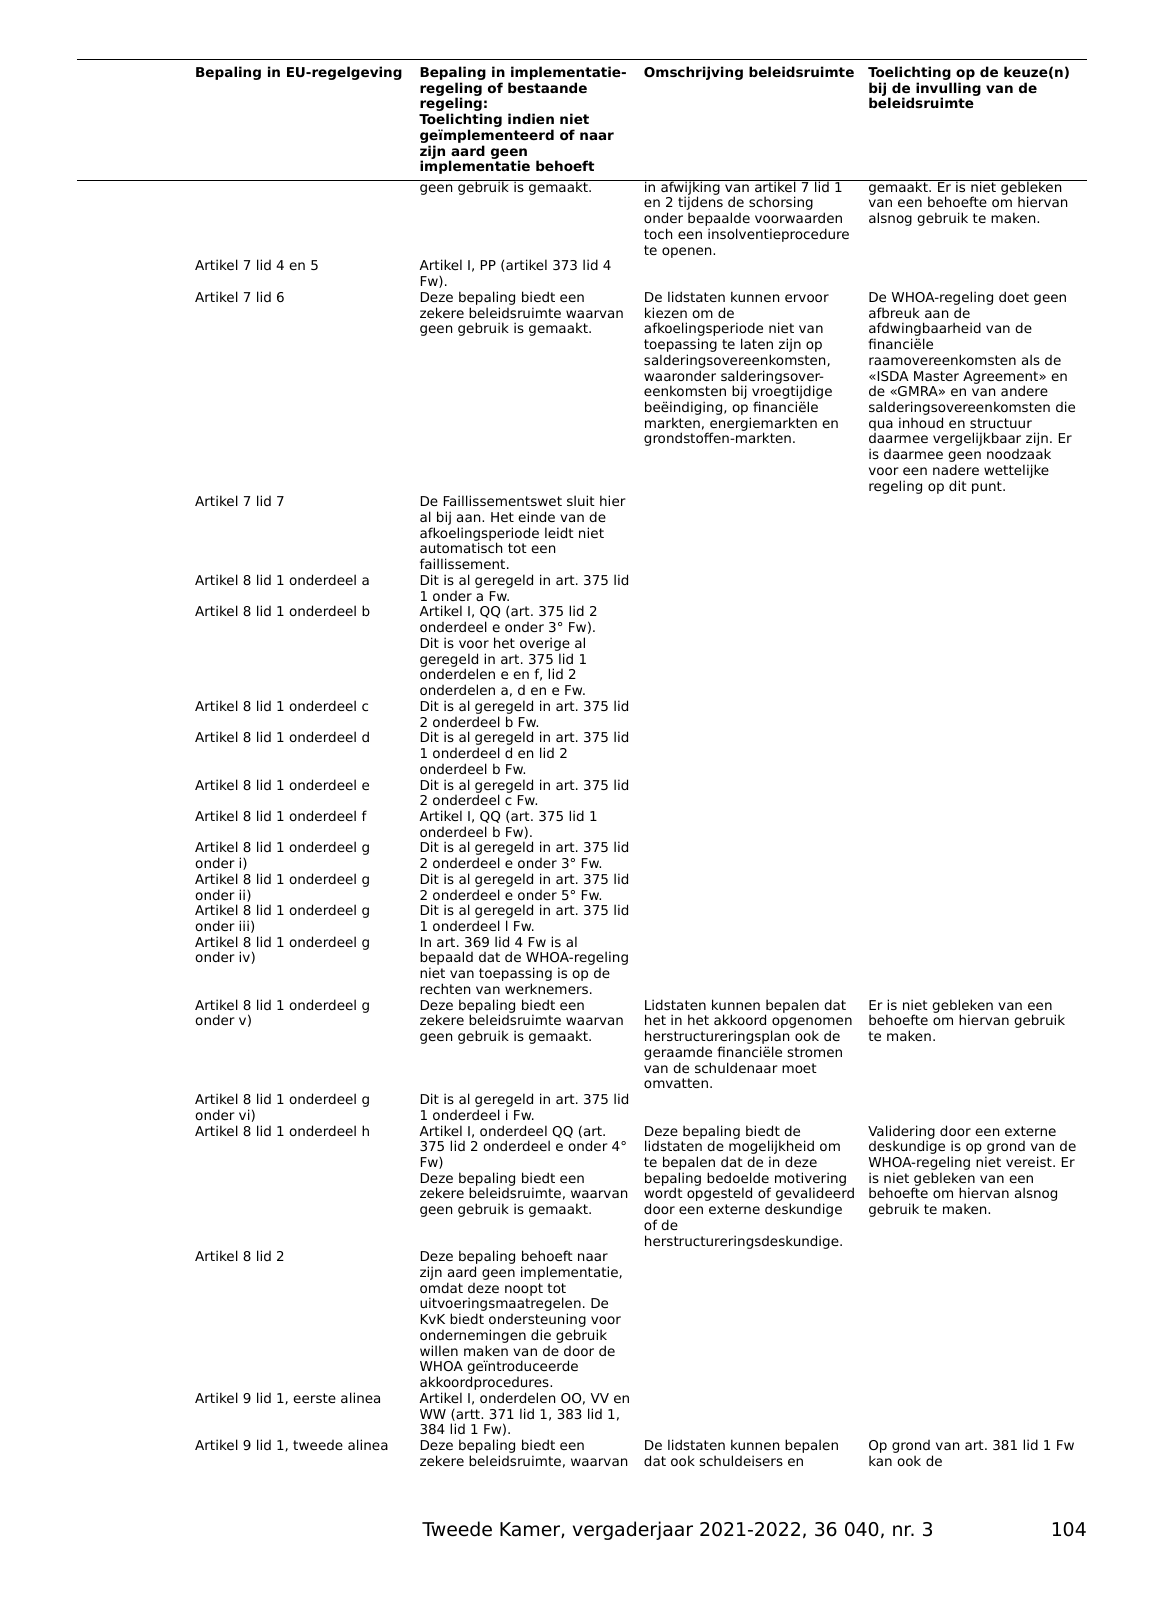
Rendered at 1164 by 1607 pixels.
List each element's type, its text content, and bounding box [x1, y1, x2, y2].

table_cell [77, 290, 189, 494]
table_cell [77, 777, 189, 809]
table_cell [862, 573, 1087, 604]
table_cell [638, 258, 862, 290]
table_cell Artikel 8 lid 1 onderdeel g onder vi) [189, 1092, 413, 1123]
table_cell [77, 494, 189, 573]
table_cell Artikel I, PP (artikel 373 lid 4 Fw). [413, 258, 638, 290]
table_cell Artikel 8 lid 1 onderdeel c [189, 699, 413, 730]
table_cell [638, 699, 862, 730]
table_cell Artikel 8 lid 2 [189, 1249, 413, 1391]
table_cell Artikel 9 lid 1, eerste alinea [189, 1391, 413, 1438]
table_cell Artikel 8 lid 1 onderdeel g onder v) [189, 998, 413, 1092]
table_cell [77, 872, 189, 903]
table_cell In art. 369 lid 4 Fw is al bepaald dat de WHOA-regeling niet van toepassing is op de rechten van werknemers. [413, 935, 638, 997]
table_cell [638, 872, 862, 903]
table_cell Artikel 7 lid 4 en 5 [189, 258, 413, 290]
table_header Bepaling in EU-regelgeving [189, 60, 413, 179]
table_cell [77, 258, 189, 290]
table_cell [77, 1391, 189, 1438]
table_cell Validering door een externe deskundige is op grond van de WHOA-regeling niet vereist. Er is niet gebleken van een behoefte om hiervan alsnog gebruik te maken. [862, 1123, 1087, 1249]
table_cell [862, 699, 1087, 730]
table_cell Artikel 8 lid 1 onderdeel g onder iv) [189, 935, 413, 997]
table_cell Dit is al geregeld in art. 375 lid 2 onderdeel e onder 3° Fw. [413, 840, 638, 872]
table_cell Artikel 8 lid 1 onderdeel e [189, 777, 413, 809]
table_cell Artikel 8 lid 1 onderdeel h [189, 1123, 413, 1249]
table_cell [862, 1249, 1087, 1391]
table_cell Artikel 8 lid 1 onderdeel f [189, 809, 413, 840]
table_cell Artikel I, QQ (art. 375 lid 2 onderdeel e onder 3° Fw). Dit is voor het overige al geregeld in art. 375 lid 1 onderdelen e en f, lid 2 onderdelen a, d en e Fw. [413, 604, 638, 699]
table_cell [77, 604, 189, 699]
table_cell geen gebruik is gemaakt. [413, 181, 638, 258]
table_cell [77, 809, 189, 840]
table_cell [77, 181, 189, 258]
table_cell Artikel 8 lid 1 onderdeel g onder ii) [189, 872, 413, 903]
table_cell Deze bepaling biedt een zekere beleidsruimte waarvan geen gebruik is gemaakt. [413, 998, 638, 1092]
table_cell [862, 730, 1087, 777]
table_cell [638, 935, 862, 997]
table_cell [638, 494, 862, 573]
table_cell Deze bepaling biedt een zekere beleidsruimte waarvan geen gebruik is gemaakt. [413, 290, 638, 494]
table_cell Dit is al geregeld in art. 375 lid 1 onderdeel d en lid 2 onderdeel b Fw. [413, 730, 638, 777]
table_header Omschrijving beleidsruimte [638, 60, 862, 179]
table_cell Dit is al geregeld in art. 375 lid 2 onderdeel e onder 5° Fw. [413, 872, 638, 903]
table_cell [862, 604, 1087, 699]
table_cell in afwijking van artikel 7 lid 1 en 2 tijdens de schorsing onder bepaalde voorwaarden toch een insolventieprocedure te openen. [638, 181, 862, 258]
table_cell [189, 181, 413, 258]
table_cell Artikel 8 lid 1 onderdeel b [189, 604, 413, 699]
table_cell Artikel I, onderdelen OO, VV en WW (artt. 371 lid 1, 383 lid 1, 384 lid 1 Fw). [413, 1391, 638, 1438]
table_cell Artikel 8 lid 1 onderdeel g onder iii) [189, 903, 413, 934]
table_cell Artikel 7 lid 6 [189, 290, 413, 494]
table_cell Dit is al geregeld in art. 375 lid 2 onderdeel b Fw. [413, 699, 638, 730]
table_cell [77, 1249, 189, 1391]
table_cell De lidstaten kunnen bepalen dat ook schuldeisers en [638, 1438, 862, 1469]
table_cell [862, 809, 1087, 840]
table_cell [862, 258, 1087, 290]
table_cell Deze bepaling biedt een zekere beleidsruimte, waarvan [413, 1438, 638, 1469]
table_header [77, 60, 189, 179]
table_cell [862, 935, 1087, 997]
table_cell Artikel 8 lid 1 onderdeel d [189, 730, 413, 777]
table_cell Deze bepaling biedt de lidstaten de mogelijkheid om te bepalen dat de in deze bepaling bedoelde motivering wordt opgesteld of gevalideerd door een externe deskundige of de herstructureringsdeskundige. [638, 1123, 862, 1249]
table_cell [638, 1249, 862, 1391]
table_cell [77, 1438, 189, 1469]
table_cell [638, 1391, 862, 1438]
table_cell [638, 730, 862, 777]
table_cell [862, 1391, 1087, 1438]
table_cell [77, 699, 189, 730]
table_cell [77, 730, 189, 777]
table_cell Dit is al geregeld in art. 375 lid 1 onderdeel i Fw. [413, 1092, 638, 1123]
table_cell [638, 573, 862, 604]
table_cell [862, 903, 1087, 934]
table_cell [77, 840, 189, 872]
table_cell Artikel I, onderdeel QQ (art. 375 lid 2 onderdeel e onder 4° Fw) Deze bepaling biedt een zekere beleidsruimte, waarvan geen gebruik is gemaakt. [413, 1123, 638, 1249]
table_header Toelichting op de keuze(n) bij de invulling van de beleidsruimte [862, 60, 1087, 179]
table_cell [862, 1092, 1087, 1123]
table_cell [638, 903, 862, 934]
table_cell [638, 809, 862, 840]
table_cell De WHOA-regeling doet geen afbreuk aan de afdwingbaarheid van de financiële raamovereenkomsten als de «ISDA Master Agreement» en de «GMRA» en van andere salderingsovereenkomsten die qua inhoud en structuur daarmee vergelijkbaar zijn. Er is daarmee geen noodzaak voor een nadere wettelijke regeling op dit punt. [862, 290, 1087, 494]
table_cell [862, 840, 1087, 872]
table_cell De Faillissementswet sluit hier al bij aan. Het einde van de afkoelingsperiode leidt niet automatisch tot een faillissement. [413, 494, 638, 573]
table_cell [638, 604, 862, 699]
table_cell Dit is al geregeld in art. 375 lid 2 onderdeel c Fw. [413, 777, 638, 809]
table_cell Deze bepaling behoeft naar zijn aard geen implementatie, omdat deze noopt tot uitvoeringsmaatregelen. De KvK biedt ondersteuning voor ondernemingen die gebruik willen maken van de door de WHOA geïntroduceerde akkoordprocedures. [413, 1249, 638, 1391]
table_cell Artikel 8 lid 1 onderdeel g onder i) [189, 840, 413, 872]
table_cell Er is niet gebleken van een behoefte om hiervan gebruik te maken. [862, 998, 1087, 1092]
table_cell [862, 872, 1087, 903]
table_cell gemaakt. Er is niet gebleken van een behoefte om hiervan alsnog gebruik te maken. [862, 181, 1087, 258]
table_cell [77, 903, 189, 934]
table_cell [638, 777, 862, 809]
table_header Bepaling in implementatie-regeling of bestaande regeling: Toelichting indien niet geïmplementeerd of naar zijn aard geen implementatie behoeft [413, 60, 638, 179]
table_cell Op grond van art. 381 lid 1 Fw kan ook de [862, 1438, 1087, 1469]
table_cell Artikel 9 lid 1, tweede alinea [189, 1438, 413, 1469]
table_cell [862, 777, 1087, 809]
table_cell [77, 998, 189, 1092]
table_cell Artikel 8 lid 1 onderdeel a [189, 573, 413, 604]
table_cell Lidstaten kunnen bepalen dat het in het akkoord opgenomen herstructureringsplan ook de geraamde financiële stromen van de schuldenaar moet omvatten. [638, 998, 862, 1092]
table_cell [77, 935, 189, 997]
table_cell De lidstaten kunnen ervoor kiezen om de afkoelingsperiode niet van toepassing te laten zijn op salderingsovereenkomsten, waaronder salderingsover-eenkomsten bĳ vroegtĳdige beëindiging, op financiële markten, energiemarkten en grondstoffen-markten. [638, 290, 862, 494]
table_cell [77, 1123, 189, 1249]
table_cell Artikel I, QQ (art. 375 lid 1 onderdeel b Fw). [413, 809, 638, 840]
table_cell [77, 1092, 189, 1123]
table_cell Dit is al geregeld in art. 375 lid 1 onder a Fw. [413, 573, 638, 604]
table_cell Artikel 7 lid 7 [189, 494, 413, 573]
table_cell [862, 494, 1087, 573]
table_cell [638, 1092, 862, 1123]
table_cell Dit is al geregeld in art. 375 lid 1 onderdeel l Fw. [413, 903, 638, 934]
table_cell [638, 840, 862, 872]
table_cell [77, 573, 189, 604]
